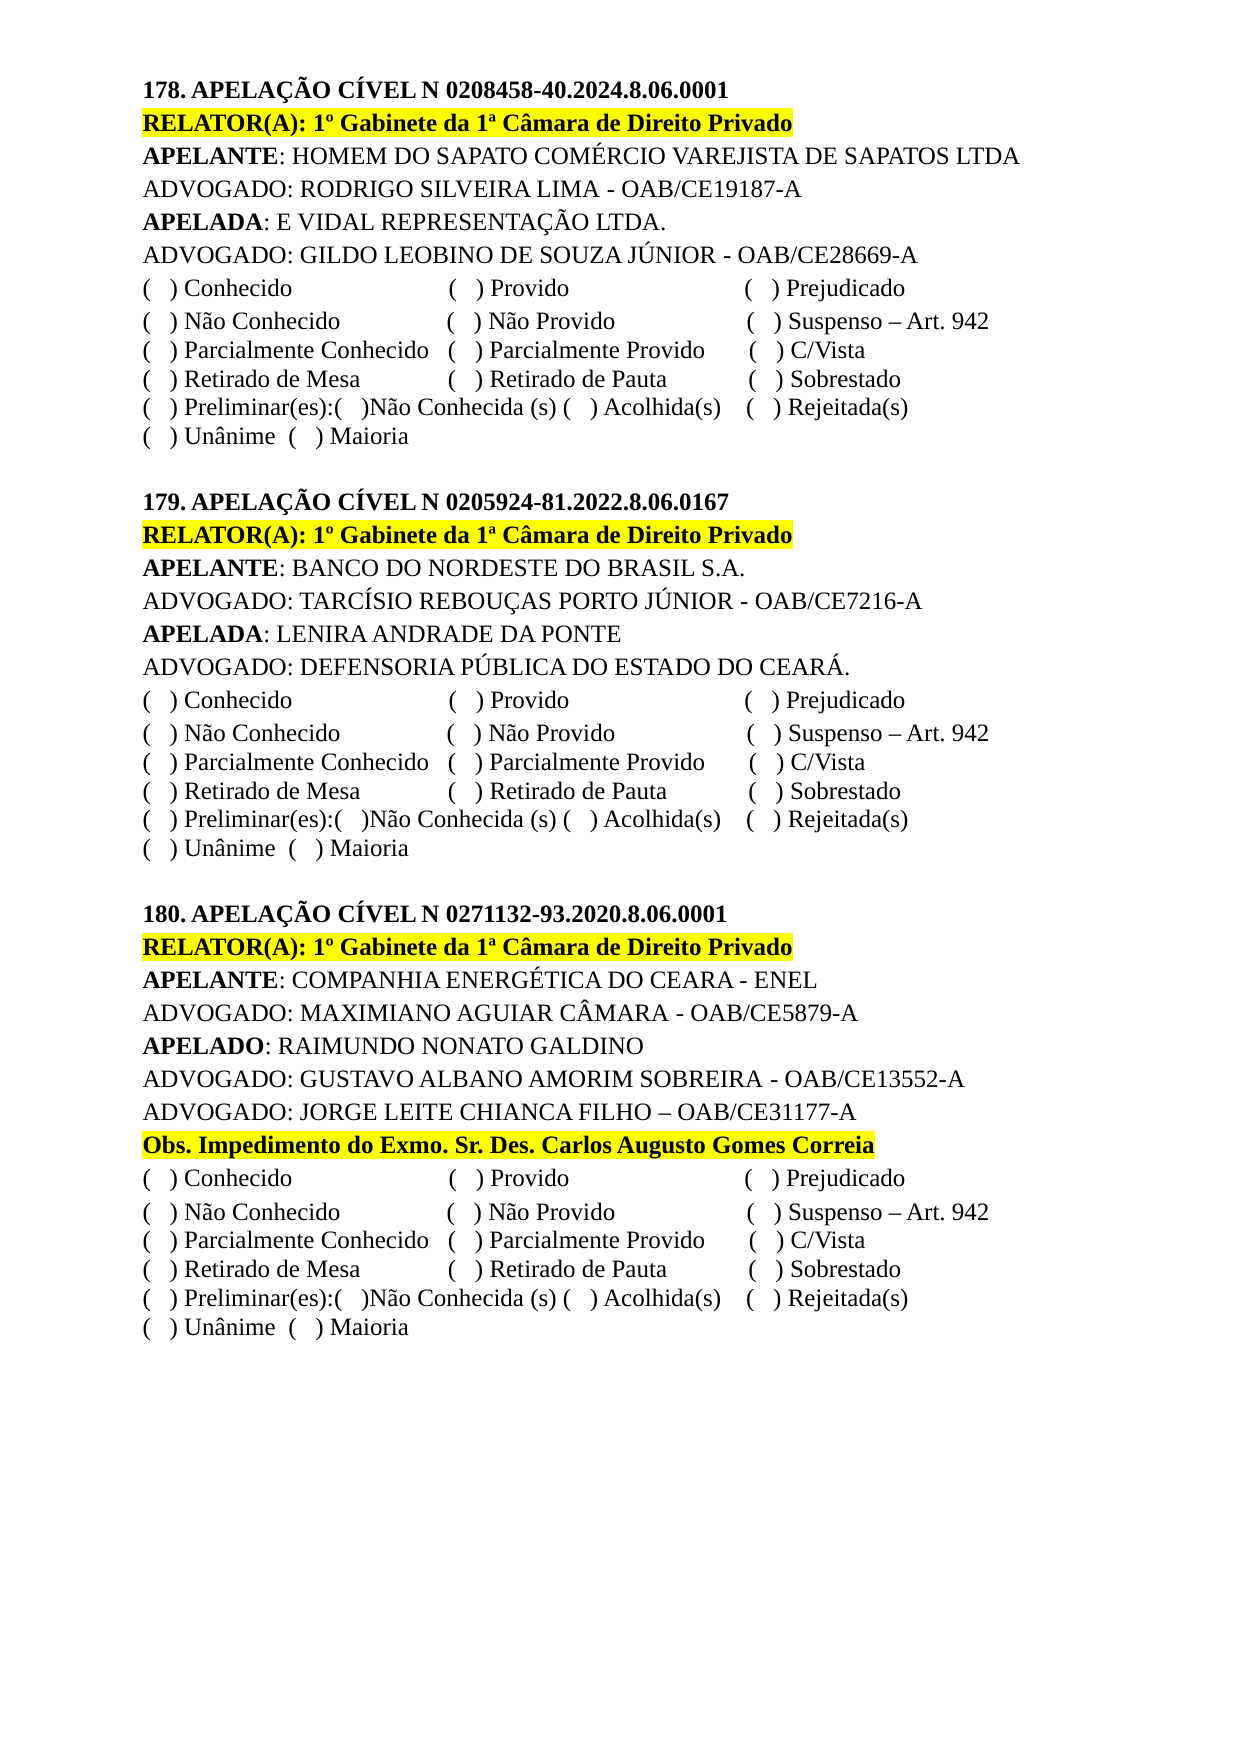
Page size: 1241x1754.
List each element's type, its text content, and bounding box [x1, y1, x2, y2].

text ( ) Preliminar(es):( )Não Conhecida (s) ( ) Acolhida(s) ( ) Rejeitada(s) [142, 1283, 1158, 1312]
text ( ) Retirado de Mesa ( ) Retirado de Pauta ( ) Sobrestado [142, 364, 1158, 392]
text ( ) Preliminar(es):( )Não Conhecida (s) ( ) Acolhida(s) ( ) Rejeitada(s) [142, 392, 1158, 421]
text ( ) Parcialmente Conhecido ( ) Parcialmente Provido ( ) C/Vista [142, 1225, 1158, 1254]
text ( ) Parcialmente Conhecido ( ) Parcialmente Provido ( ) C/Vista [142, 335, 1158, 364]
text ( ) Preliminar(es):( )Não Conhecida (s) ( ) Acolhida(s) ( ) Rejeitada(s) [142, 804, 1158, 833]
text ( ) Unânime ( ) Maioria [142, 421, 1141, 450]
text 179. APELAÇÃO CÍVEL N 0205924-81.2022.8.06.0167 RELATOR(A): 1º Gabinete da 1ª Câmara de Direito Privado APELANTE: BANCO DO NORDESTE DO BRASIL S.A. ADVOGADO: TARCÍSIO REBOUÇAS PORTO JÚNIOR - OAB/CE7216-A APELADA: LENIRA ANDRADE DA PONTE [142, 454, 1141, 648]
text ( ) Retirado de Mesa ( ) Retirado de Pauta ( ) Sobrestado [142, 1254, 1158, 1283]
text ( ) Parcialmente Conhecido ( ) Parcialmente Provido ( ) C/Vista [142, 747, 1158, 776]
text ( ) Não Conhecido ( ) Não Provido ( ) Suspenso – Art. 942 [142, 1197, 1158, 1225]
text ( ) Não Conhecido ( ) Não Provido ( ) Suspenso – Art. 942 [142, 718, 1158, 747]
text ( ) Não Conhecido ( ) Não Provido ( ) Suspenso – Art. 942 [142, 306, 1158, 335]
text 178. APELAÇÃO CÍVEL N 0208458-40.2024.8.06.0001 RELATOR(A): 1º Gabinete da 1ª Câmara de Direito Privado APELANTE: HOMEM DO SAPATO COMÉRCIO VAREJISTA DE SAPATOS LTDA ADVOGADO: RODRIGO SILVEIRA LIMA - OAB/CE19187-A APELADA: E VIDAL REPRESENTAÇÃO LTDA. ADVOGADO: GILDO LEOBINO DE SOUZA JÚNIOR - OAB/CE28669-A ( ) Conhecido ( ) Provido ( ) Prejudicado [142, 75, 1141, 302]
text ADVOGADO: DEFENSORIA PÚBLICA DO ESTADO DO CEARÁ. ( ) Conhecido ( ) Provido ( ) Prejudicado [142, 652, 1141, 714]
text ( ) Retirado de Mesa ( ) Retirado de Pauta ( ) Sobrestado [142, 776, 1158, 804]
text ( ) Unânime ( ) Maioria [142, 833, 1141, 862]
text Obs. Impedimento do Exmo. Sr. Des. Carlos Augusto Gomes Correia ( ) Conhecido ( ) Provido ( ) Prejudicado [142, 1131, 1141, 1192]
text 180. APELAÇÃO CÍVEL N 0271132-93.2020.8.06.0001 RELATOR(A): 1º Gabinete da 1ª Câmara de Direito Privado APELANTE: COMPANHIA ENERGÉTICA DO CEARA - ENEL ADVOGADO: MAXIMIANO AGUIAR CÂMARA - OAB/CE5879-A APELADO: RAIMUNDO NONATO GALDINO ADVOGADO: GUSTAVO ALBANO AMORIM SOBREIRA - OAB/CE13552-A ADVOGADO: JORGE LEITE CHIANCA FILHO – OAB/CE31177-A [142, 866, 1141, 1126]
text ( ) Unânime ( ) Maioria [142, 1312, 1141, 1340]
